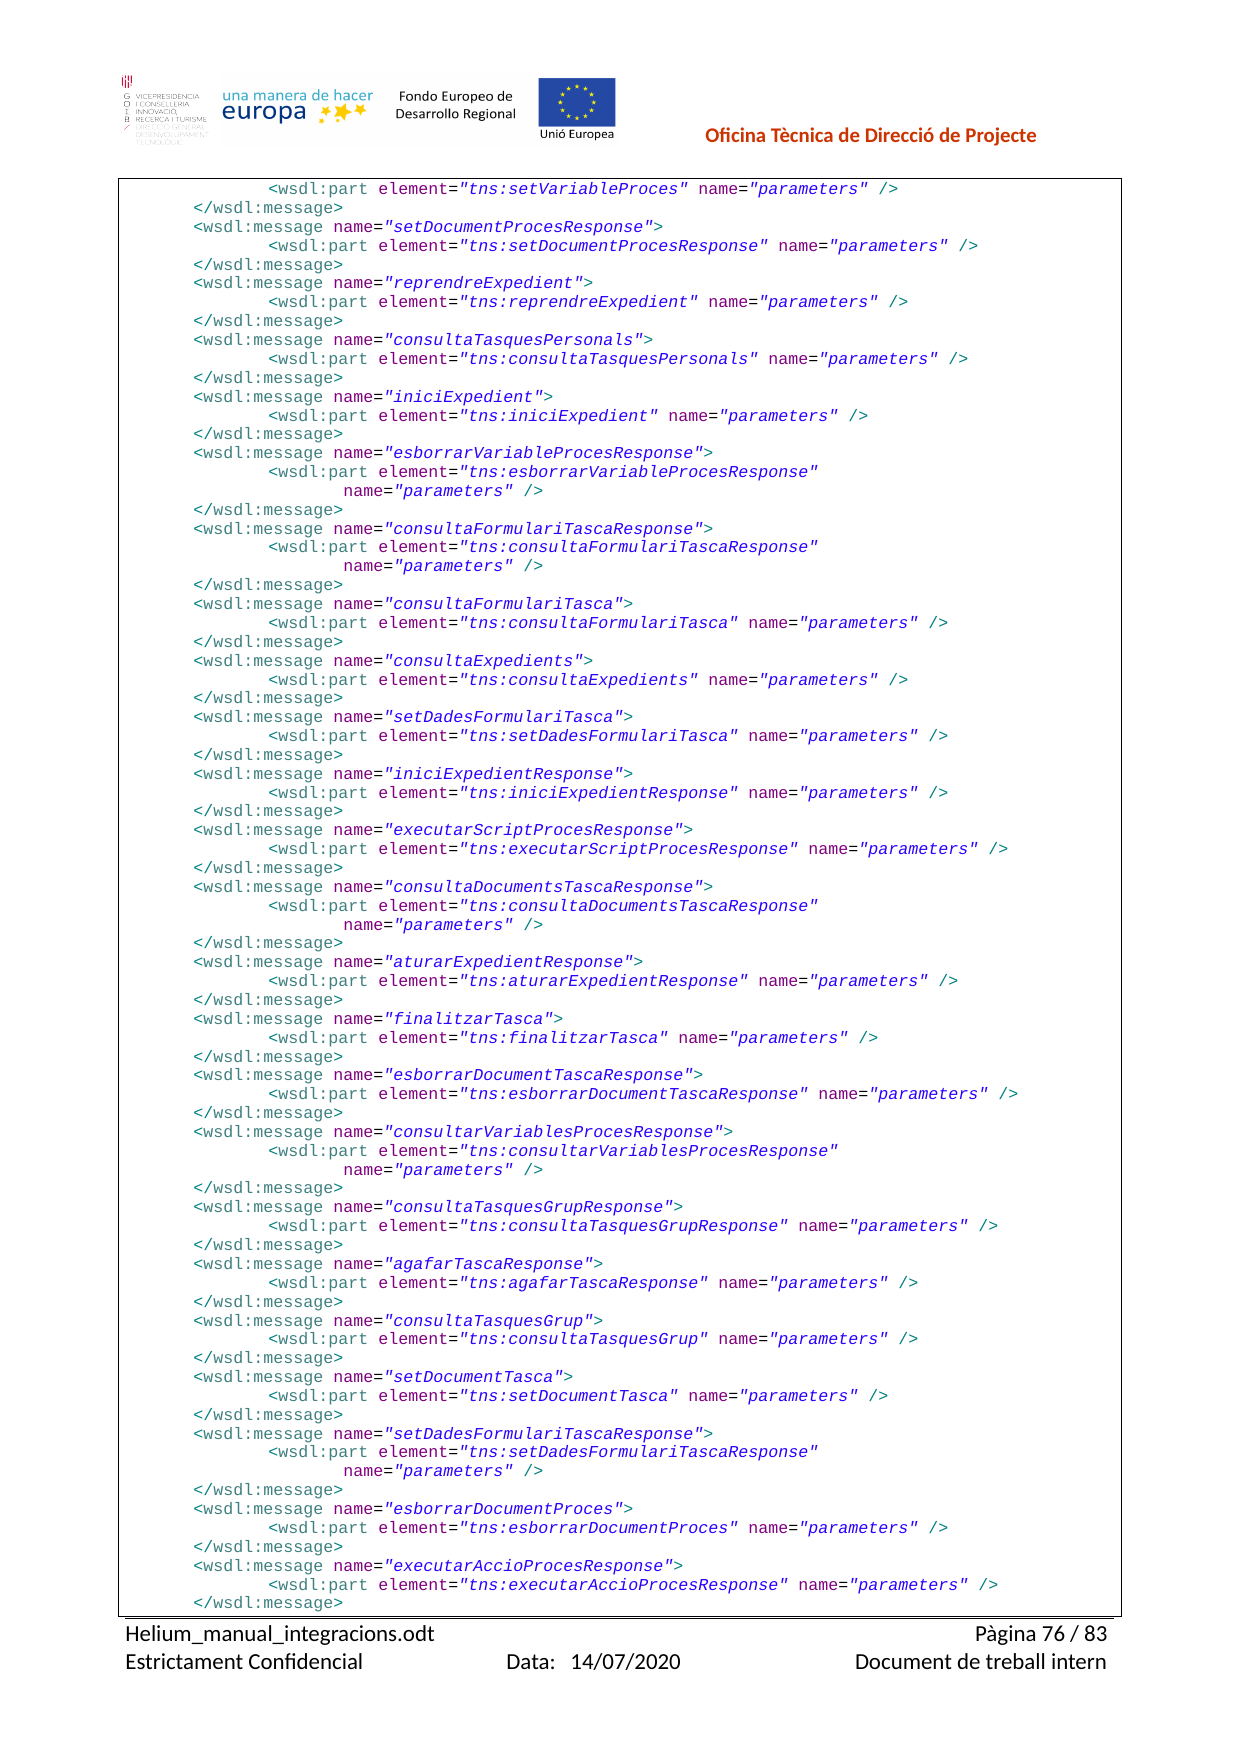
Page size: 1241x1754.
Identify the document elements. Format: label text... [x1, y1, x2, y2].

text <wsdl:part element="tns:consultaFormulariTasca" name="parameters" /> [119, 611, 1121, 630]
text <wsdl:message name="iniciExpedient"> [119, 385, 1121, 404]
text <wsdl:part element="tns:consultaTasquesGrupResponse" name="parameters" /> [119, 1215, 1121, 1233]
text </wsdl:message> [119, 1102, 1121, 1120]
text <wsdl:part element="tns:iniciExpedientResponse" name="parameters" /> [119, 781, 1121, 800]
text <wsdl:message name="executarAccioProcesResponse"> [119, 1554, 1121, 1573]
text <wsdl:part element="tns:setDocumentTasca" name="parameters" /> [119, 1384, 1121, 1403]
text <wsdl:part element="tns:aturarExpedientResponse" name="parameters" /> [119, 969, 1121, 988]
text <wsdl:message name="consultaTasquesGrupResponse"> [119, 1196, 1121, 1215]
text </wsdl:message> [119, 1479, 1121, 1497]
text name="parameters" /> [119, 479, 1121, 498]
text <wsdl:part element="tns:finalitzarTasca" name="parameters" /> [119, 1026, 1121, 1045]
text <wsdl:part element="tns:reprendreExpedient" name="parameters" /> [119, 291, 1121, 310]
text <wsdl:message name="esborrarVariableProcesResponse"> [119, 442, 1121, 461]
text <wsdl:part element="tns:consultarVariablesProcesResponse" [119, 1139, 1121, 1158]
text <wsdl:message name="consultaFormulariTascaResponse"> [119, 517, 1121, 536]
text <wsdl:part element="tns:consultaTasquesGrup" name="parameters" /> [119, 1328, 1121, 1347]
text </wsdl:message> [119, 366, 1121, 385]
text <wsdl:message name="setDadesFormulariTascaResponse"> [119, 1422, 1121, 1441]
text <wsdl:part element="tns:setDadesFormulariTasca" name="parameters" /> [119, 724, 1121, 743]
text <wsdl:message name="setDocumentProcesResponse"> [119, 215, 1121, 234]
picture [219, 73, 621, 147]
text <wsdl:message name="consultarVariablesProcesResponse"> [119, 1120, 1121, 1139]
text <wsdl:message name="consultaDocumentsTascaResponse"> [119, 875, 1121, 894]
picture [118, 73, 213, 147]
text </wsdl:message> [119, 1403, 1121, 1422]
text </wsdl:message> [119, 1592, 1121, 1616]
text </wsdl:message> [119, 1233, 1121, 1252]
text </wsdl:message> [119, 197, 1121, 215]
text <wsdl:part element="tns:esborrarDocumentTascaResponse" name="parameters" /> [119, 1083, 1121, 1102]
text <wsdl:part element="tns:consultaDocumentsTascaResponse" [119, 894, 1121, 913]
text <wsdl:message name="consultaExpedients"> [119, 649, 1121, 668]
text name="parameters" /> [119, 913, 1121, 932]
text <wsdl:part element="tns:consultaFormulariTascaResponse" [119, 536, 1121, 555]
text </wsdl:message> [119, 1535, 1121, 1554]
text <wsdl:part element="tns:consultaTasquesPersonals" name="parameters" /> [119, 347, 1121, 366]
text <wsdl:message name="iniciExpedientResponse"> [119, 762, 1121, 781]
text name="parameters" /> [119, 555, 1121, 574]
text <wsdl:message name="esborrarDocumentProces"> [119, 1497, 1121, 1516]
text <wsdl:part element="tns:setDadesFormulariTascaResponse" [119, 1441, 1121, 1460]
text </wsdl:message> [119, 856, 1121, 875]
text <wsdl:message name="consultaTasquesPersonals"> [119, 328, 1121, 347]
text </wsdl:message> [119, 423, 1121, 442]
text <wsdl:part element="tns:setVariableProces" name="parameters" /> [119, 179, 1121, 197]
text </wsdl:message> [119, 310, 1121, 328]
text name="parameters" /> [119, 1460, 1121, 1479]
text <wsdl:part element="tns:executarAccioProcesResponse" name="parameters" /> [119, 1573, 1121, 1592]
text <wsdl:part element="tns:agafarTascaResponse" name="parameters" /> [119, 1271, 1121, 1290]
text <wsdl:part element="tns:esborrarVariableProcesResponse" [119, 461, 1121, 479]
text <wsdl:message name="setDadesFormulariTasca"> [119, 706, 1121, 724]
text name="parameters" /> [119, 1158, 1121, 1177]
text <wsdl:part element="tns:iniciExpedient" name="parameters" /> [119, 404, 1121, 423]
text <wsdl:part element="tns:executarScriptProcesResponse" name="parameters" /> [119, 838, 1121, 856]
text </wsdl:message> [119, 988, 1121, 1007]
text <wsdl:part element="tns:consultaExpedients" name="parameters" /> [119, 668, 1121, 687]
text <wsdl:part element="tns:esborrarDocumentProces" name="parameters" /> [119, 1516, 1121, 1535]
text </wsdl:message> [119, 687, 1121, 706]
text </wsdl:message> [119, 253, 1121, 272]
text </wsdl:message> [119, 743, 1121, 762]
text <wsdl:message name="finalitzarTasca"> [119, 1007, 1121, 1026]
text <wsdl:message name="consultaTasquesGrup"> [119, 1309, 1121, 1328]
text </wsdl:message> [119, 630, 1121, 649]
text </wsdl:message> [119, 1290, 1121, 1309]
text </wsdl:message> [119, 1045, 1121, 1064]
text <wsdl:message name="reprendreExpedient"> [119, 272, 1121, 291]
text <wsdl:message name="consultaFormulariTasca"> [119, 592, 1121, 611]
text </wsdl:message> [119, 1177, 1121, 1196]
text <wsdl:message name="setDocumentTasca"> [119, 1366, 1121, 1384]
text </wsdl:message> [119, 800, 1121, 819]
text <wsdl:message name="esborrarDocumentTascaResponse"> [119, 1064, 1121, 1083]
text <wsdl:part element="tns:setDocumentProcesResponse" name="parameters" /> [119, 234, 1121, 253]
text <wsdl:message name="agafarTascaResponse"> [119, 1252, 1121, 1271]
text </wsdl:message> [119, 1347, 1121, 1366]
text </wsdl:message> [119, 498, 1121, 517]
text <wsdl:message name="aturarExpedientResponse"> [119, 951, 1121, 969]
text <wsdl:message name="executarScriptProcesResponse"> [119, 819, 1121, 838]
text </wsdl:message> [119, 932, 1121, 951]
text </wsdl:message> [119, 574, 1121, 592]
